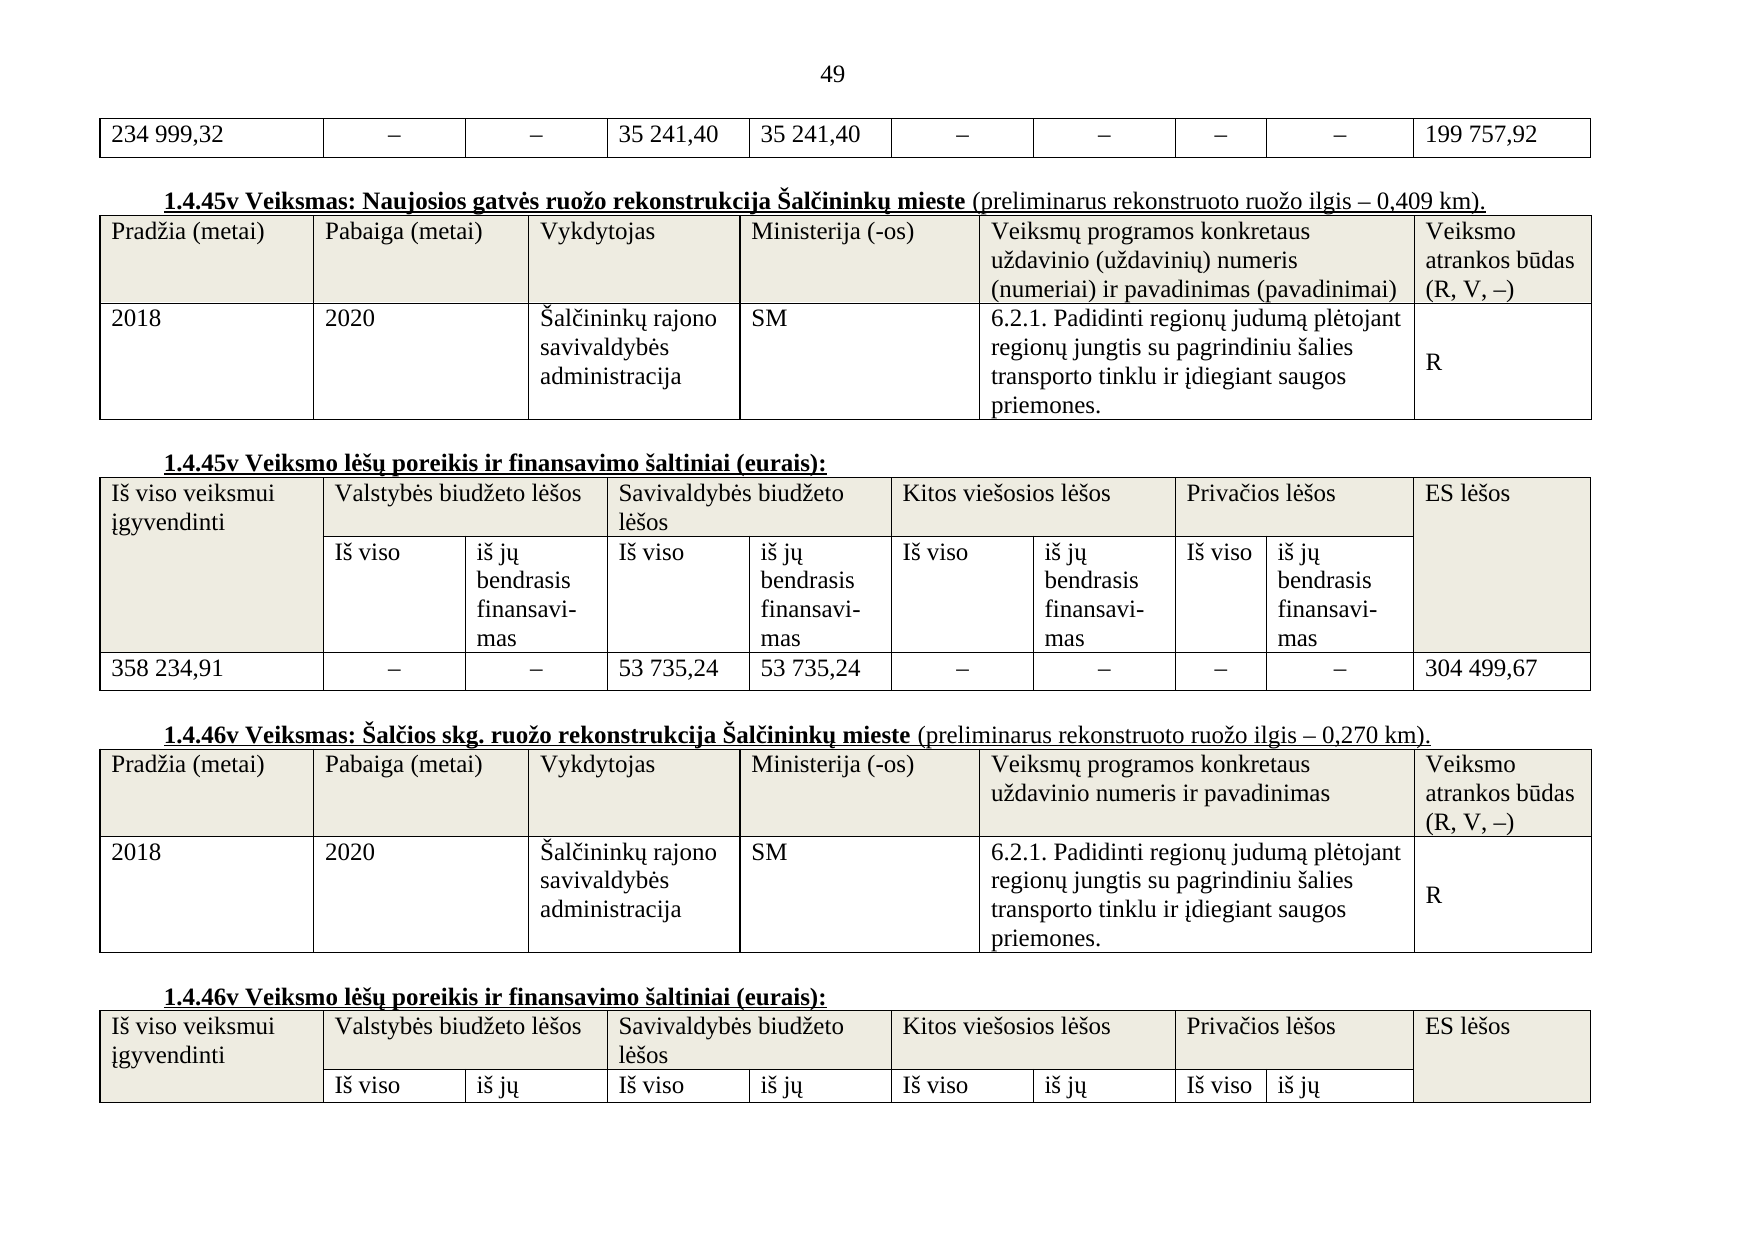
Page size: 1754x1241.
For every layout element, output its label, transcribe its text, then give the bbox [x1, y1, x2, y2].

table_header Privačios lėšos [1176, 1011, 1413, 1069]
table_cell Iš viso [1176, 537, 1266, 652]
table_header Kitos viešosios lėšos [892, 1011, 1175, 1069]
table_header Privačios lėšos [1176, 478, 1413, 536]
table_header Pabaiga (metai) [314, 750, 528, 836]
table_cell – [324, 653, 465, 690]
table_header ES lėšos [1414, 1011, 1590, 1102]
table_header Valstybės biudžeto lėšos [324, 1011, 607, 1069]
table_cell Iš viso [892, 537, 1033, 652]
text 1.4.45v Veiksmas: Naujosios gatvės ruožo rekonstrukcija Šalčininkų mieste (preliminarus rekonstruoto ruožo ilgis – 0,409 km). [89, 186, 1577, 215]
table_header Veiksmų programos konkretaus uždavinio numeris ir pavadinimas [980, 750, 1414, 836]
table_header Savivaldybės biudžeto lėšos [608, 478, 891, 536]
text 1.4.45v Veiksmo lėšų poreikis ir finansavimo šaltiniai (eurais): [89, 448, 1577, 477]
table_cell Iš viso [324, 537, 465, 652]
table_cell R [1415, 304, 1591, 418]
table_header Pradžia (metai) [101, 750, 313, 836]
table_cell iš jų [466, 1070, 607, 1102]
table_header Iš viso veiksmui įgyvendinti [101, 478, 323, 652]
table_cell – [1267, 653, 1413, 690]
table_cell 2018 [101, 837, 313, 952]
text 1.4.46v Veiksmas: Šalčios skg. ruožo rekonstrukcija Šalčininkų mieste (preliminarus rekonstruoto ruožo ilgis – 0,270 km). [89, 720, 1577, 748]
table_cell – [892, 119, 1033, 157]
table_cell – [324, 119, 465, 157]
table_cell 53 735,24 [608, 653, 749, 690]
table_header Ministerija (-os) [741, 216, 979, 302]
table_cell 35 241,40 [750, 119, 891, 157]
table_header Kitos viešosios lėšos [892, 478, 1175, 536]
table_cell 2020 [314, 304, 528, 418]
table_cell 358 234,91 [101, 653, 323, 690]
table_cell iš jų bendrasis finansavi- mas [1034, 537, 1175, 652]
table_cell iš jų bendrasis finansavi- mas [466, 537, 607, 652]
table_header ES lėšos [1414, 478, 1590, 652]
table_cell 199 757,92 [1414, 119, 1590, 157]
table_header Veiksmų programos konkretaus uždavinio (uždavinių) numeris (numeriai) ir pavadinimas (pavadinimai) [980, 216, 1414, 302]
table_cell SM [741, 304, 979, 418]
table_cell – [1267, 119, 1413, 157]
table_cell – [1034, 119, 1175, 157]
table_cell – [466, 119, 607, 157]
table_cell Iš viso [608, 1070, 749, 1102]
table_cell 2020 [314, 837, 528, 952]
table_cell 35 241,40 [608, 119, 749, 157]
table_cell Šalčininkų rajono savivaldybės administracija [529, 304, 739, 418]
table_cell 304 499,67 [1414, 653, 1590, 690]
table_cell SM [741, 837, 979, 952]
table_cell Iš viso [892, 1070, 1033, 1102]
text 1.4.46v Veiksmo lėšų poreikis ir finansavimo šaltiniai (eurais): [89, 982, 1577, 1010]
table_header Veiksmo atrankos būdas (R, V, –) [1415, 216, 1591, 302]
table_cell 2018 [101, 304, 313, 418]
table_cell iš jų bendrasis finansavi- mas [1267, 537, 1413, 652]
table_header Vykdytojas [529, 750, 739, 836]
table_cell – [1176, 653, 1266, 690]
table_cell iš jų [1034, 1070, 1175, 1102]
table_cell 53 735,24 [750, 653, 891, 690]
table_cell – [892, 653, 1033, 690]
table_header Savivaldybės biudžeto lėšos [608, 1011, 891, 1069]
table_cell Iš viso [1176, 1070, 1266, 1102]
table_header Valstybės biudžeto lėšos [324, 478, 607, 536]
table_cell 6.2.1. Padidinti regionų judumą plėtojant regionų jungtis su pagrindiniu šalies transporto tinklu ir įdiegiant saugos priemones. [980, 837, 1414, 952]
table_cell R [1415, 837, 1591, 952]
table_cell 6.2.1. Padidinti regionų judumą plėtojant regionų jungtis su pagrindiniu šalies transporto tinklu ir įdiegiant saugos priemones. [980, 304, 1414, 418]
table_cell Šalčininkų rajono savivaldybės administracija [529, 837, 739, 952]
table_cell iš jų [1267, 1070, 1413, 1102]
table_header Ministerija (-os) [741, 750, 979, 836]
table_cell – [1176, 119, 1266, 157]
table_cell iš jų bendrasis finansavi- mas [750, 537, 891, 652]
table_header Pradžia (metai) [101, 216, 313, 302]
table_cell iš jų [750, 1070, 891, 1102]
table_cell – [466, 653, 607, 690]
table_cell Iš viso [324, 1070, 465, 1102]
table_header Iš viso veiksmui įgyvendinti [101, 1011, 323, 1102]
table_cell Iš viso [608, 537, 749, 652]
table_header Veiksmo atrankos būdas (R, V, –) [1415, 750, 1591, 836]
table_cell 234 999,32 [101, 119, 323, 157]
table_cell – [1034, 653, 1175, 690]
table_header Vykdytojas [529, 216, 739, 302]
table_header Pabaiga (metai) [314, 216, 528, 302]
